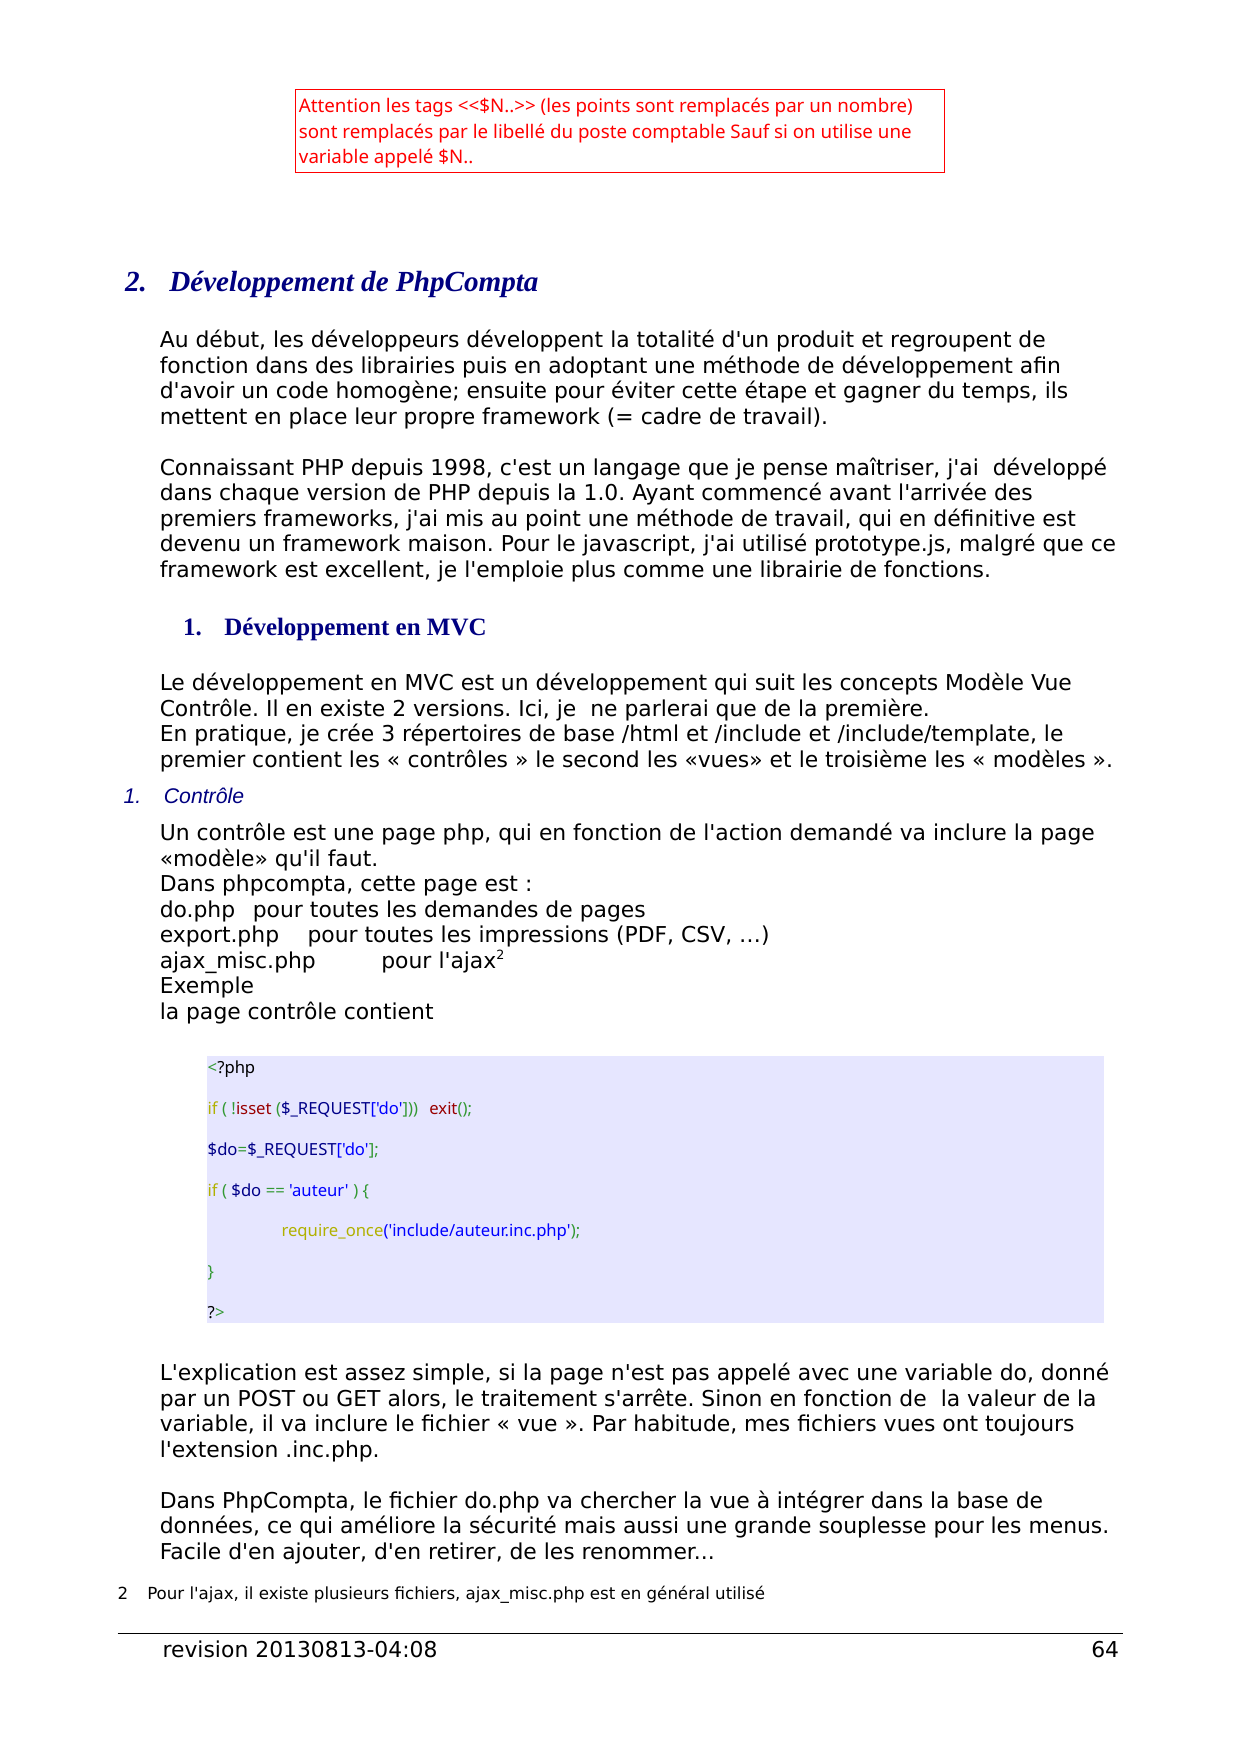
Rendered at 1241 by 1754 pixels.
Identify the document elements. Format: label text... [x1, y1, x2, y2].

text la page contrôle contient [159, 999, 1123, 1024]
text Connaissant PHP depuis 1998, c'est un langage que je pense maîtriser, j'ai développé dans chaque version de PHP depuis la 1.0. Ayant commencé avant l'arrivée des premiers frameworks, j'ai mis au point une méthode de travail, qui en définitive est devenu un framework maison. Pour le javascript, j'ai utilisé prototype.js, malgré que ce framework est excellent, je l'emploie plus comme une librairie de fonctions. [159, 455, 1123, 582]
subtitle Développement de PhpCompta [117, 264, 1123, 298]
text ajax_misc.php pour l'ajax [159, 948, 1123, 973]
text Dans PhpCompta, le fichier do.php va chercher la vue à intégrer dans la base de données, ce qui améliore la sécurité mais aussi une grande souplesse pour les menus. Facile d'en ajouter, d'en retirer, de les renommer... [159, 1488, 1123, 1565]
subtitle Contrôle [117, 784, 1123, 808]
text Pour l'ajax, il existe plusieurs fichiers, ajax_misc.php est en général utilisé [117, 1584, 1123, 1603]
text Au début, les développeurs développent la totalité d'un produit et regroupent de fonction dans des librairies puis en adoptant une méthode de développement afin d'avoir un code homogène; ensuite pour éviter cette étape et gagner du temps, ils mettent en place leur propre framework (= cadre de travail). [159, 327, 1123, 429]
text require_once('include/auteur.inc.php'); [207, 1219, 1104, 1242]
text export.php pour toutes les impressions (PDF, CSV, …) [159, 922, 1123, 948]
text L'explication est assez simple, si la page n'est pas appelé avec une variable do, donné par un POST ou GET alors, le traitement s'arrête. Sinon en fonction de la valeur de la variable, il va inclure le fichier « vue ». Par habitude, mes fichiers vues ont toujours l'extension .inc.php. [159, 1361, 1123, 1463]
text Exemple [159, 973, 1123, 999]
text Attention les tags <<$N..>> (les points sont remplacés par un nombre) sont remplacés par le libellé du poste comptable Sauf si on utilise une variable appelé $N.. [296, 90, 944, 172]
text Un contrôle est une page php, qui en fonction de l'action demandé va inclure la page «modèle» qu'il faut. [159, 820, 1123, 871]
text <?php [207, 1056, 1104, 1079]
text En pratique, je crée 3 répertoires de base /html et /include et /include/template, le premier contient les « contrôles » le second les «vues» et le troisième les « modèles ». [159, 721, 1123, 772]
text ?> [207, 1300, 1104, 1323]
text Le développement en MVC est un développement qui suit les concepts Modèle Vue Contrôle. Il en existe 2 versions. Ici, je ne parlerai que de la première. [159, 670, 1123, 721]
text if ( !isset ($_REQUEST['do'])) exit(); [207, 1097, 1104, 1119]
subtitle Développement en MVC [177, 612, 1123, 641]
text if ( $do == 'auteur' ) { [207, 1178, 1104, 1201]
text do.php pour toutes les demandes de pages [159, 897, 1123, 922]
text $do=$_REQUEST['do']; [207, 1137, 1104, 1160]
text } [207, 1259, 1104, 1282]
text Dans phpcompta, cette page est : [159, 871, 1123, 897]
